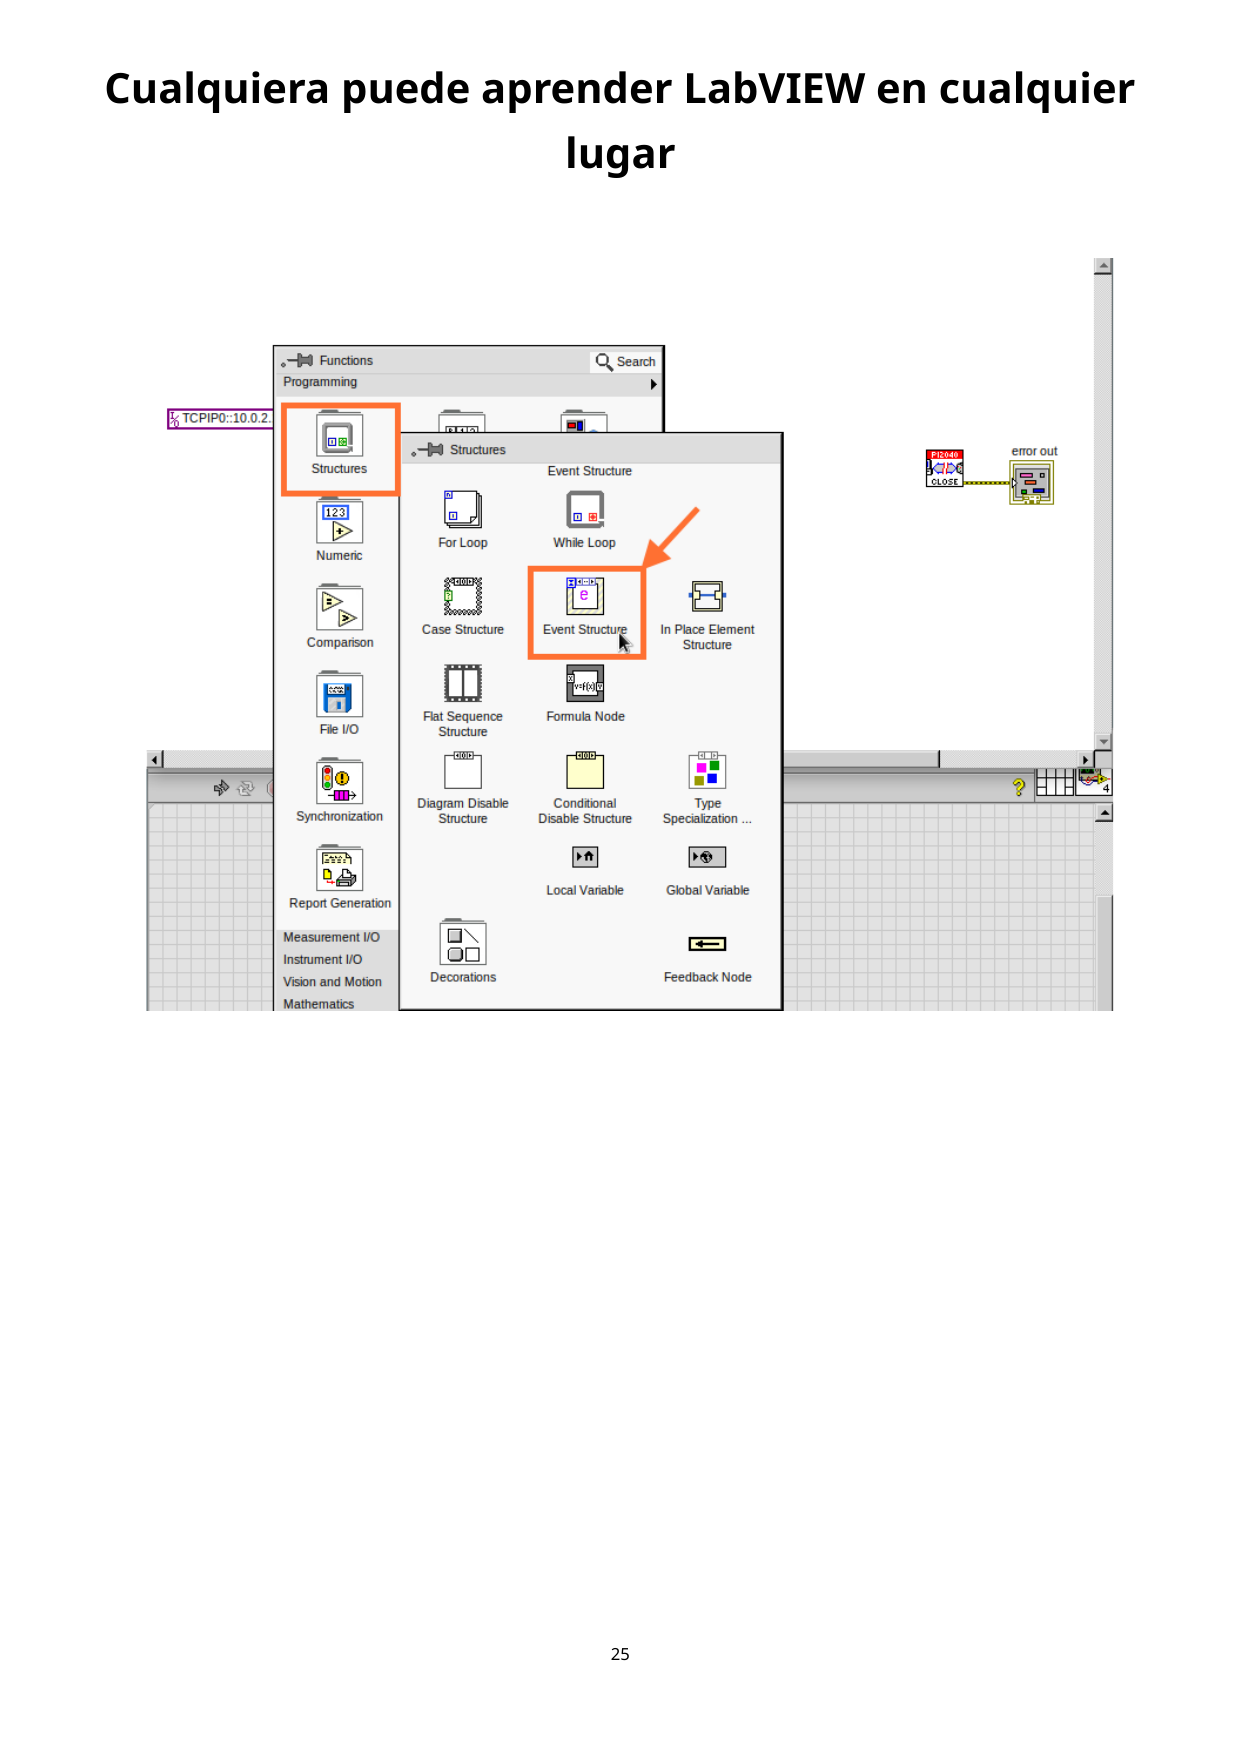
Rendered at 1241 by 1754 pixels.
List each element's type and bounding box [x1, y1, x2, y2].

picture [146, 258, 1114, 1011]
